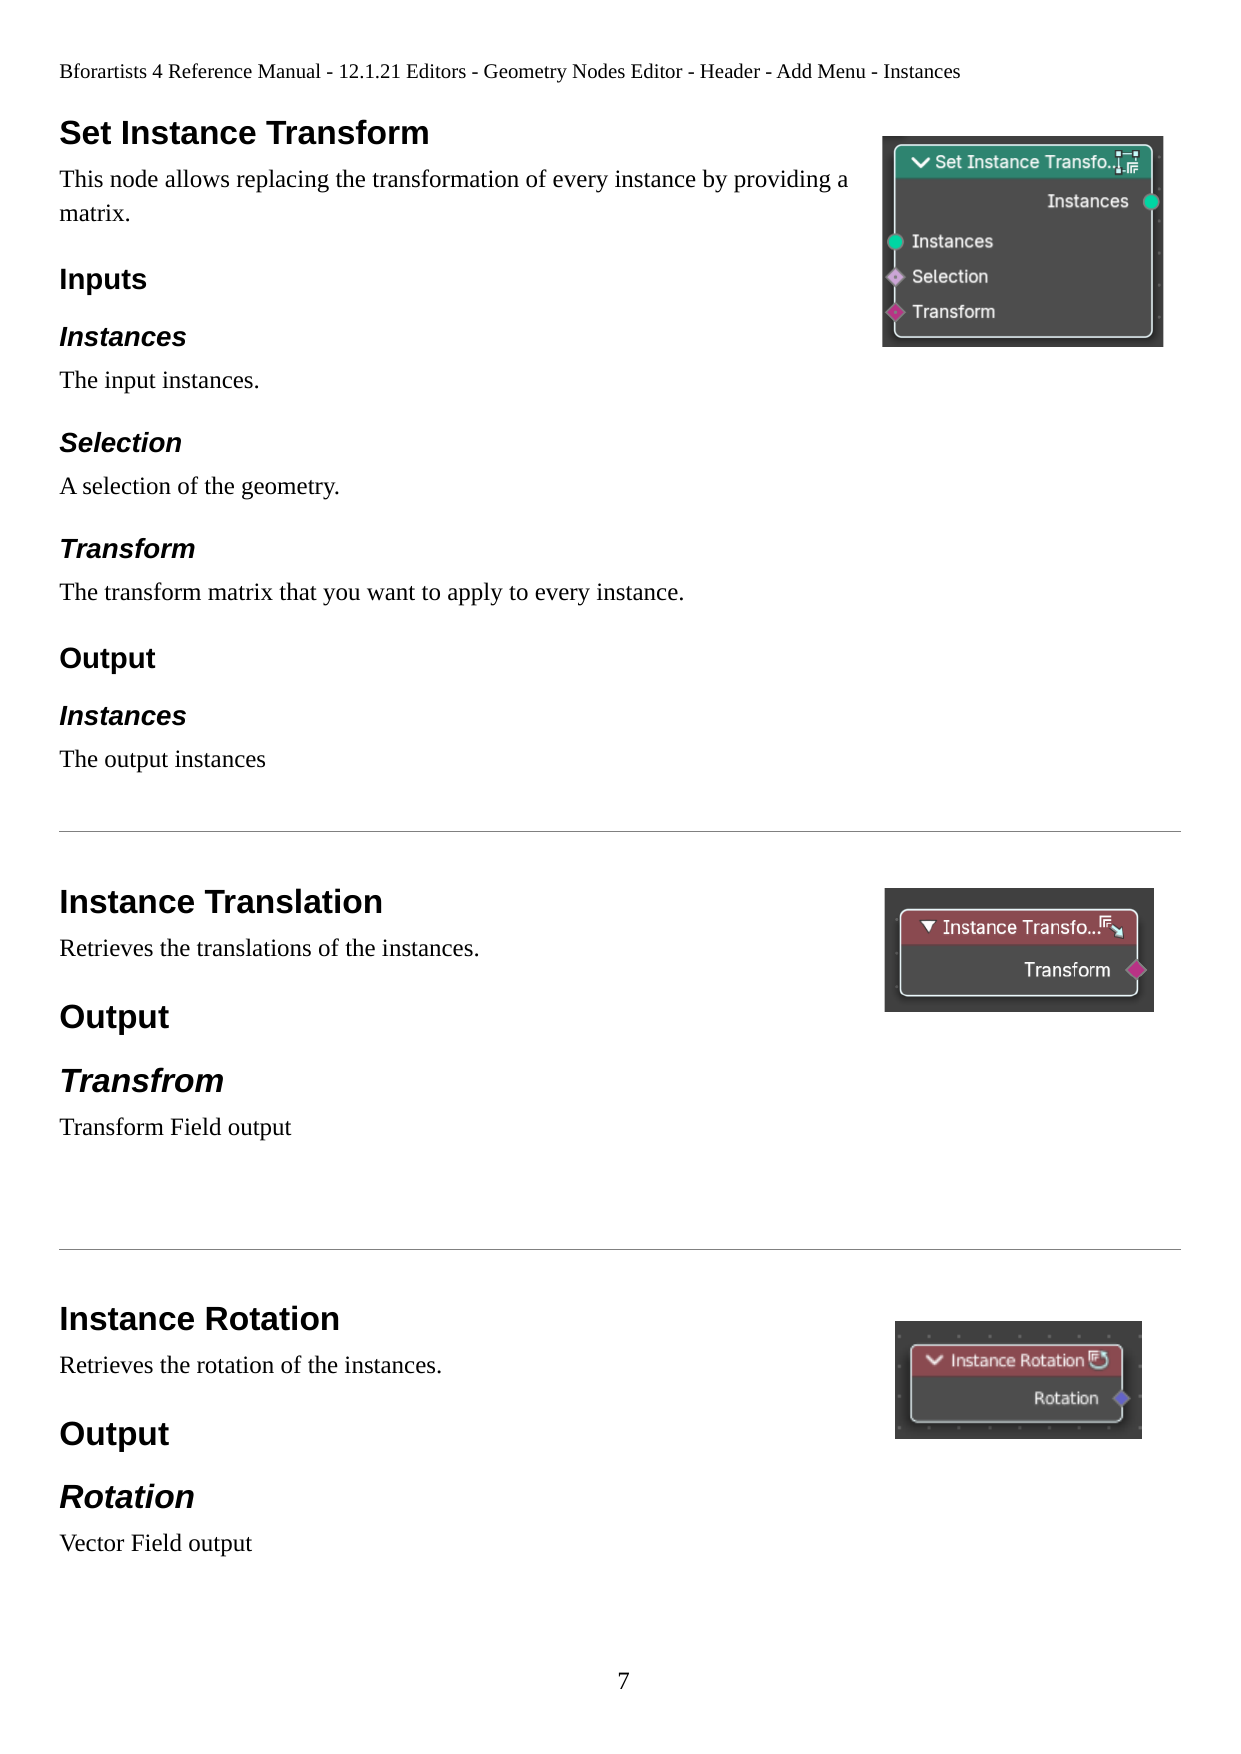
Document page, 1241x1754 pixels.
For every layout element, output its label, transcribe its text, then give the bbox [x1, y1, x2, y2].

subtitle Instances [59, 321, 1181, 352]
picture [884, 888, 1154, 1012]
text Retrieves the rotation of the instances. [59, 1350, 895, 1379]
picture [895, 1321, 1142, 1439]
text A selection of the geometry. [59, 471, 1181, 500]
subtitle Inputs [59, 262, 882, 296]
text This node allows replacing the transformation of every instance by providing a matrix. [59, 164, 882, 227]
text Vector Field output [59, 1528, 1181, 1557]
text The input instances. [59, 365, 1181, 394]
subtitle Rotation [59, 1477, 1181, 1516]
subtitle Output [59, 997, 1181, 1035]
subtitle Output [59, 641, 1181, 674]
subtitle Set Instance Transform [59, 113, 1181, 151]
subtitle Output [59, 1414, 1181, 1452]
subtitle [1164, 262, 1181, 296]
subtitle Transform [59, 532, 1181, 564]
subtitle Instance Translation [59, 882, 1181, 921]
subtitle Instances [59, 699, 1181, 731]
text The transform matrix that you want to apply to every instance. [59, 577, 1181, 606]
text Transform Field output [59, 1112, 1181, 1140]
text Retrieves the translations of the instances. [59, 933, 884, 962]
subtitle Transfrom [59, 1060, 1181, 1099]
text [1142, 1350, 1181, 1379]
picture [882, 136, 1164, 347]
subtitle Instance Rotation [59, 1299, 1181, 1338]
subtitle Selection [59, 427, 1181, 458]
text The output instances [59, 744, 1181, 772]
